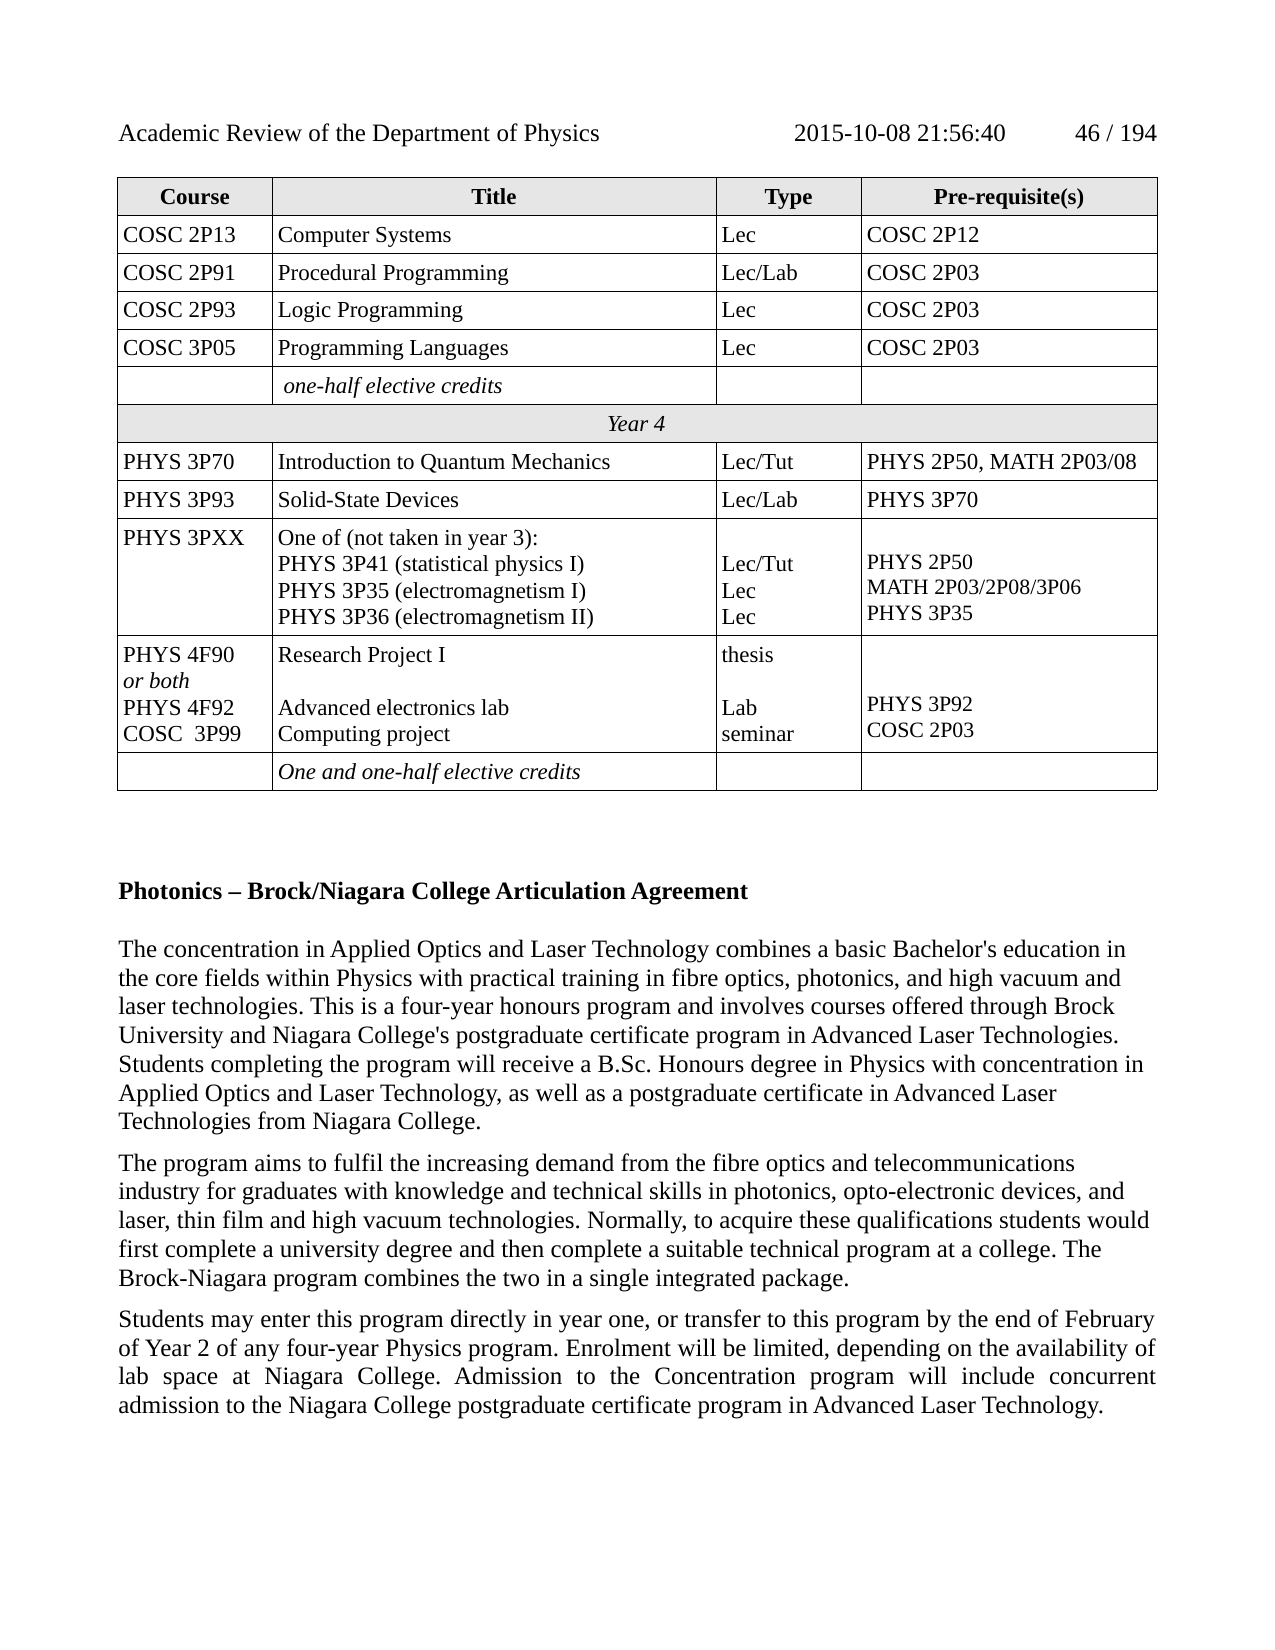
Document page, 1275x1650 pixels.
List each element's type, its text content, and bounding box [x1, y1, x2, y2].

table_cell Logic Programming [273, 292, 716, 328]
table_cell Lec [717, 292, 861, 328]
table_cell COSC 2P03 [862, 254, 1157, 291]
table_cell PHYS 3PXX [118, 519, 272, 635]
table_cell PHYS 3P70 [862, 481, 1157, 518]
table_header Type [717, 178, 861, 215]
table_cell COSC 2P91 [118, 254, 272, 291]
table_cell Lec/Lab [717, 481, 861, 518]
table_cell COSC 2P03 [862, 330, 1157, 366]
table_cell [862, 753, 1157, 790]
table_cell Solid-State Devices [273, 481, 716, 518]
table_cell Year 4 [118, 405, 1157, 442]
table_cell one-half elective credits [273, 367, 716, 404]
table_cell thesis Lab seminar [717, 636, 861, 752]
table_cell COSC 2P13 [118, 216, 272, 253]
table_cell [118, 367, 272, 404]
table_cell [717, 753, 861, 790]
table_cell Lec/Tut Lec Lec [717, 519, 861, 635]
table_cell Lec [717, 330, 861, 366]
table_header Course [118, 178, 272, 215]
table_cell COSC 2P93 [118, 292, 272, 328]
table_cell [118, 753, 272, 790]
text The concentration in Applied Optics and Laser Technology combines a basic Bachelor's education in the core fields within Physics with practical training in fibre optics, photonics, and high vacuum and laser technologies. This is a four-year honours program and involves courses offered through Brock University and Niagara College's postgraduate certificate program in Advanced Laser Technologies. Students completing the program will receive a B.Sc. Honours degree in Physics with concentration in Applied Optics and Laser Technology, as well as a postgraduate certificate in Advanced Laser Technologies from Niagara College. [118, 934, 1157, 1135]
table_cell Computer Systems [273, 216, 716, 253]
table_cell Introduction to Quantum Mechanics [273, 443, 716, 480]
text Students may enter this program directly in year one, or transfer to this program by the end of February of Year 2 of any four-year Physics program. Enrolment will be limited, depending on the availability of lab space at Niagara College. Admission to the Concentration program will include concurrent admission to the Niagara College postgraduate certificate program in Advanced Laser Technology. [118, 1304, 1157, 1419]
table_cell [717, 367, 861, 404]
table_cell PHYS 2P50 MATH 2P03/2P08/3P06 PHYS 3P35 [862, 519, 1157, 635]
table_cell One and one-half elective credits [273, 753, 716, 790]
table_cell One of (not taken in year 3): PHYS 3P41 (statistical physics I) PHYS 3P35 (electromagnetism I) PHYS 3P36 (electromagnetism II) [273, 519, 716, 635]
table_cell COSC 2P12 [862, 216, 1157, 253]
table_cell PHYS 2P50, MATH 2P03/08 [862, 443, 1157, 480]
table_cell Lec/Lab [717, 254, 861, 291]
table_cell COSC 2P03 [862, 292, 1157, 328]
table_header Title [273, 178, 716, 215]
table_cell Programming Languages [273, 330, 716, 366]
table_cell PHYS 3P70 [118, 443, 272, 480]
table_cell Procedural Programming [273, 254, 716, 291]
text Photonics – Brock/Niagara College Articulation Agreement [118, 876, 1157, 905]
table_cell Lec/Tut [717, 443, 861, 480]
table_header Pre-requisite(s) [862, 178, 1157, 215]
table_cell [862, 367, 1157, 404]
table_cell PHYS 4F90 or both PHYS 4F92 COSC 3P99 [118, 636, 272, 752]
table_cell PHYS 3P92 COSC 2P03 [862, 636, 1157, 752]
table_cell COSC 3P05 [118, 330, 272, 366]
text The program aims to fulfil the increasing demand from the fibre optics and telecommunications industry for graduates with knowledge and technical skills in photonics, opto-electronic devices, and laser, thin film and high vacuum technologies. Normally, to acquire these qualifications students would first complete a university degree and then complete a suitable technical program at a college. The Brock-Niagara program combines the two in a single integrated package. [118, 1148, 1157, 1291]
table_cell Research Project I Advanced electronics lab Computing project [273, 636, 716, 752]
table_cell PHYS 3P93 [118, 481, 272, 518]
table_cell Lec [717, 216, 861, 253]
